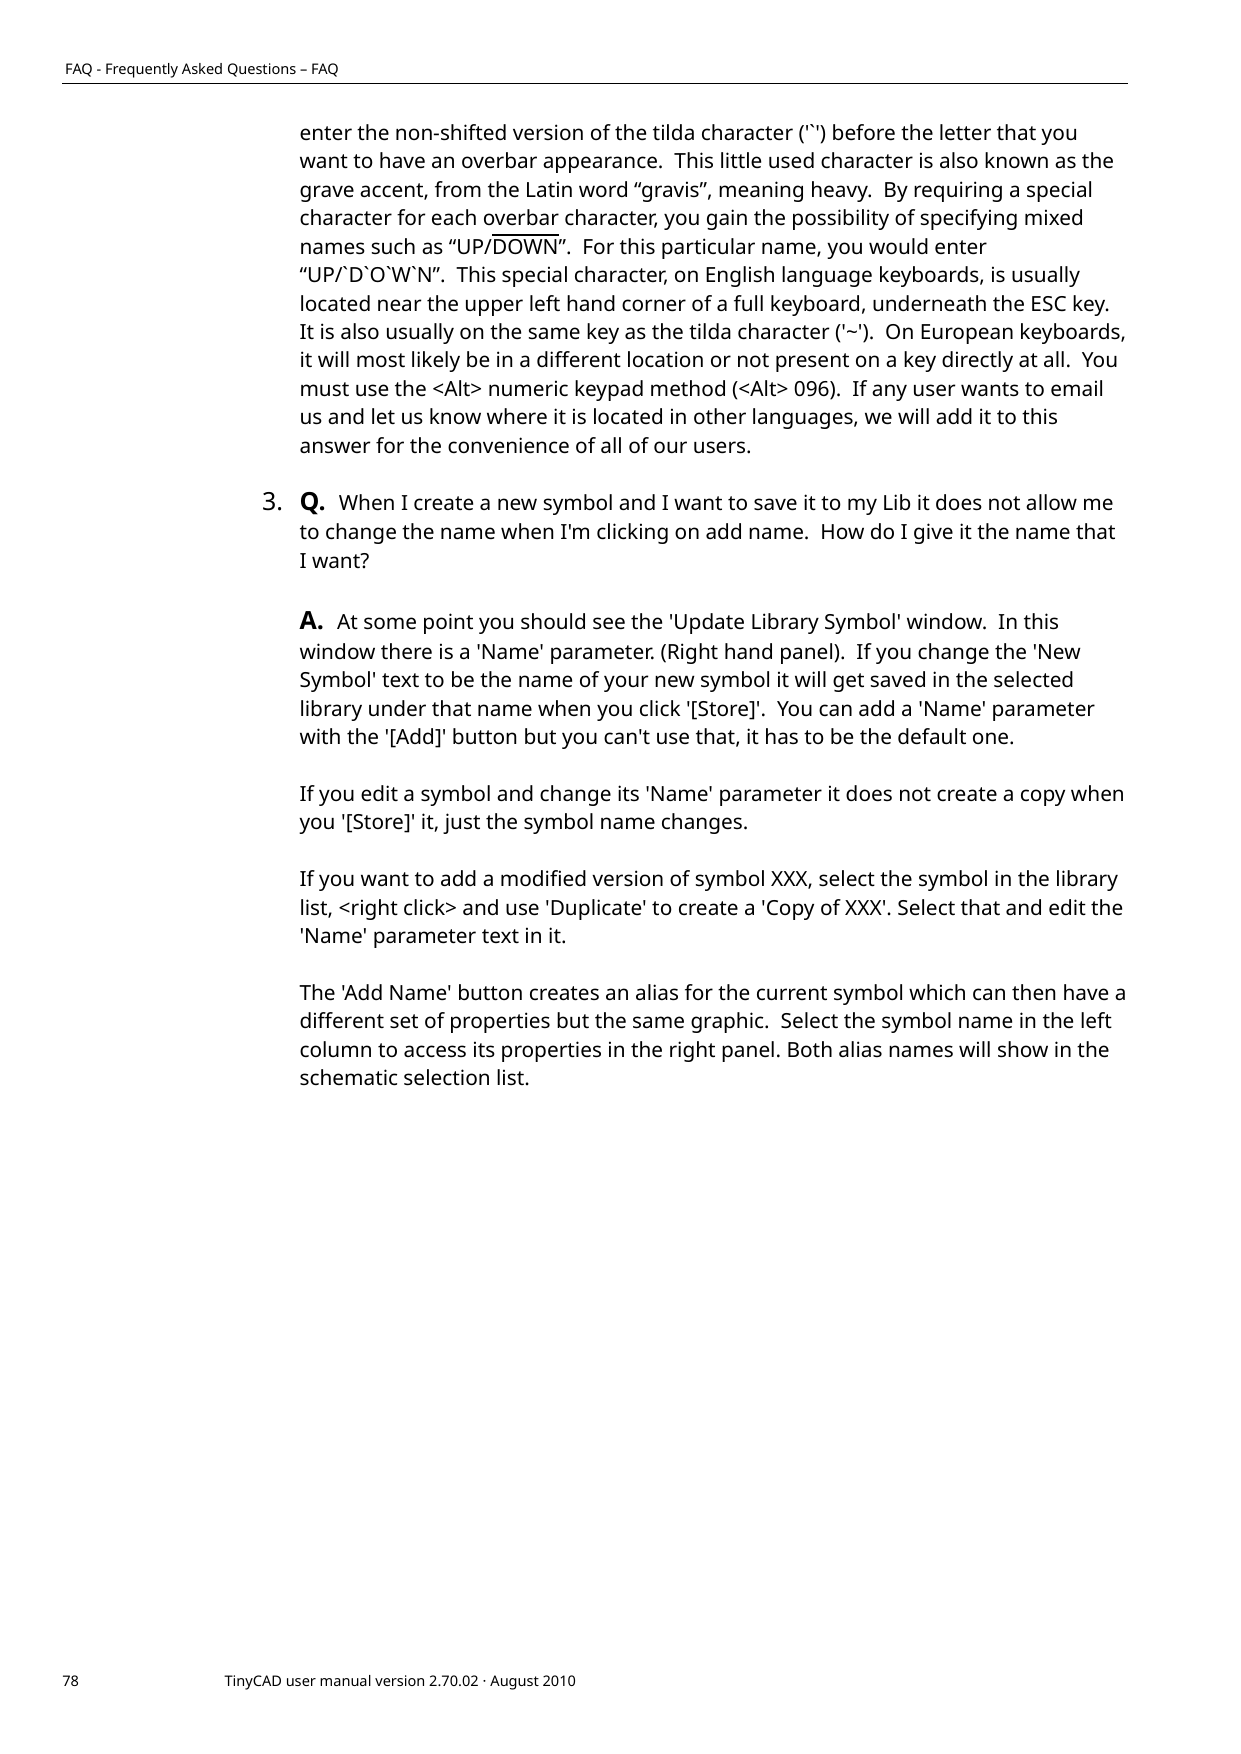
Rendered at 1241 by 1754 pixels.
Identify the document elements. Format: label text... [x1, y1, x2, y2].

list Q. When I create a new symbol and I want to save it to my Lib it does not allow me to change the name when I'm clicking on add name. How do I give it the name that I want? A. At some point you should see the 'Update Library Symbol' window. In this window there is a 'Name' parameter. (Right hand panel). If you change the 'New Symbol' text to be the name of your new symbol it will get saved in the selected library under that name when you click '[Store]'. You can add a 'Name' parameter with the '[Add]' button but you can't use that, it has to be the default one. If you edit a symbol and change its 'Name' parameter it does not create a copy when you '[Store]' it, just the symbol name changes. If you want to add a modified version of symbol XXX, select the symbol in the library list, <right click> and use 'Duplicate' to create a 'Copy of XXX'. Select that and edit the 'Name' parameter text in it. The 'Add Name' button creates an alias for the current symbol which can then have a different set of properties but the same graphic. Select the symbol name in the left column to access its properties in the right panel. Both alias names will show in the schematic selection list. [262, 483, 1128, 1092]
list enter the non-shifted version of the tilda character ('`') before the letter that you want to have an overbar appearance. This little used character is also known as the grave accent, from the Latin word “gravis”, meaning heavy. By requiring a special character for each overbar character, you gain the possibility of specifying mixed names such as “UP/DOWN”. For this particular name, you would enter “UP/`D`O`W`N”. This special character, on English language keyboards, is usually located near the upper left hand corner of a full keyboard, underneath the ESC key. It is also usually on the same key as the tilda character ('~'). On European keyboards, it will most likely be in a different location or not present on a key directly at all. You must use the <Alt> numeric keypad method (<Alt> 096). If any user wants to email us and let us know where it is located in other languages, we will add it to this answer for the convenience of all of our users. [262, 118, 1128, 459]
